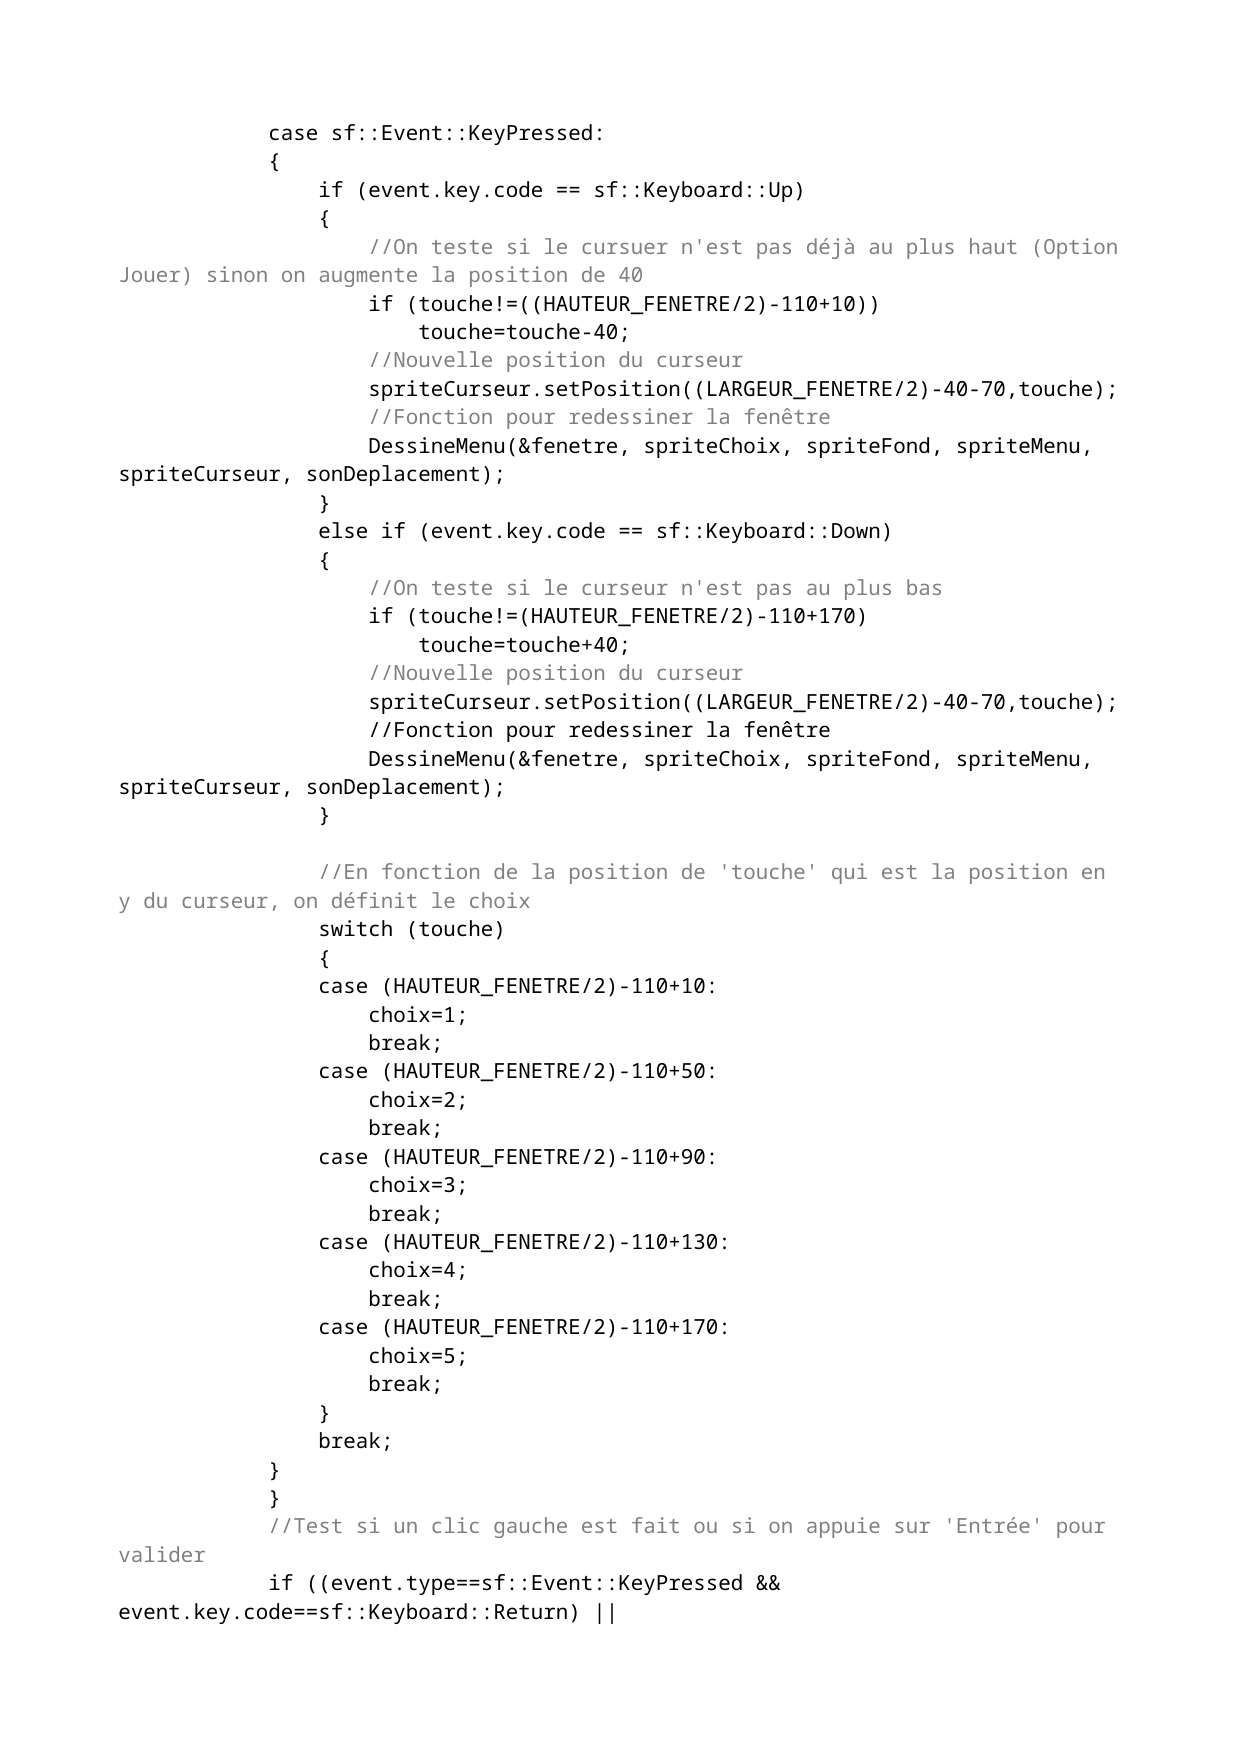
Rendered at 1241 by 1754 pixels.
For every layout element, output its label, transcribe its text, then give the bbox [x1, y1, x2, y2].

text case (HAUTEUR_FENETRE/2)-110+170: [118, 1312, 1122, 1341]
text break; [118, 1369, 1122, 1398]
text break; [118, 1113, 1122, 1142]
text switch (touche) [118, 914, 1122, 943]
text //On teste si le cursuer n'est pas déjà au plus haut (Option Jouer) sinon on augmente la position de 40 [118, 232, 1122, 289]
text case (HAUTEUR_FENETRE/2)-110+10: [118, 971, 1122, 1000]
text spriteCurseur.setPosition((LARGEUR_FENETRE/2)-40-70,touche); [118, 687, 1122, 715]
text if (touche!=(HAUTEUR_FENETRE/2)-110+170) [118, 602, 1122, 630]
text } [118, 1483, 1122, 1512]
text //Test si un clic gauche est fait ou si on appuie sur 'Entrée' pour valider [118, 1512, 1122, 1568]
text { [118, 545, 1122, 573]
text choix=1; [118, 1000, 1122, 1028]
text case (HAUTEUR_FENETRE/2)-110+130: [118, 1227, 1122, 1256]
text { [118, 147, 1122, 175]
text break; [118, 1284, 1122, 1312]
text //Fonction pour redessiner la fenêtre [118, 715, 1122, 744]
text choix=5; [118, 1341, 1122, 1369]
text case (HAUTEUR_FENETRE/2)-110+90: [118, 1142, 1122, 1170]
text //Fonction pour redessiner la fenêtre [118, 402, 1122, 431]
text else if (event.key.code == sf::Keyboard::Down) [118, 516, 1122, 545]
text { [118, 203, 1122, 232]
text if (touche!=((HAUTEUR_FENETRE/2)-110+10)) [118, 289, 1122, 317]
text touche=touche+40; [118, 630, 1122, 658]
text //Nouvelle position du curseur [118, 658, 1122, 687]
text if ((event.type==sf::Event::KeyPressed && event.key.code==sf::Keyboard::Return) || [118, 1568, 1122, 1625]
text //En fonction de la position de 'touche' qui est la position en y du curseur, on définit le choix [118, 857, 1122, 914]
text } [118, 1455, 1122, 1483]
text case (HAUTEUR_FENETRE/2)-110+50: [118, 1057, 1122, 1085]
text choix=2; [118, 1085, 1122, 1113]
text //Nouvelle position du curseur [118, 346, 1122, 374]
text //On teste si le curseur n'est pas au plus bas [118, 573, 1122, 602]
text } [118, 488, 1122, 516]
text } [118, 1398, 1122, 1426]
text } [118, 801, 1122, 829]
text DessineMenu(&fenetre, spriteChoix, spriteFond, spriteMenu, spriteCurseur, sonDeplacement); [118, 431, 1122, 488]
text break; [118, 1426, 1122, 1455]
text if (event.key.code == sf::Keyboard::Up) [118, 175, 1122, 203]
text break; [118, 1199, 1122, 1227]
text DessineMenu(&fenetre, spriteChoix, spriteFond, spriteMenu, spriteCurseur, sonDeplacement); [118, 744, 1122, 801]
text choix=3; [118, 1170, 1122, 1199]
text { [118, 943, 1122, 971]
text choix=4; [118, 1256, 1122, 1284]
text case sf::Event::KeyPressed: [118, 118, 1122, 147]
text break; [118, 1028, 1122, 1057]
text touche=touche-40; [118, 317, 1122, 346]
text spriteCurseur.setPosition((LARGEUR_FENETRE/2)-40-70,touche); [118, 374, 1122, 402]
